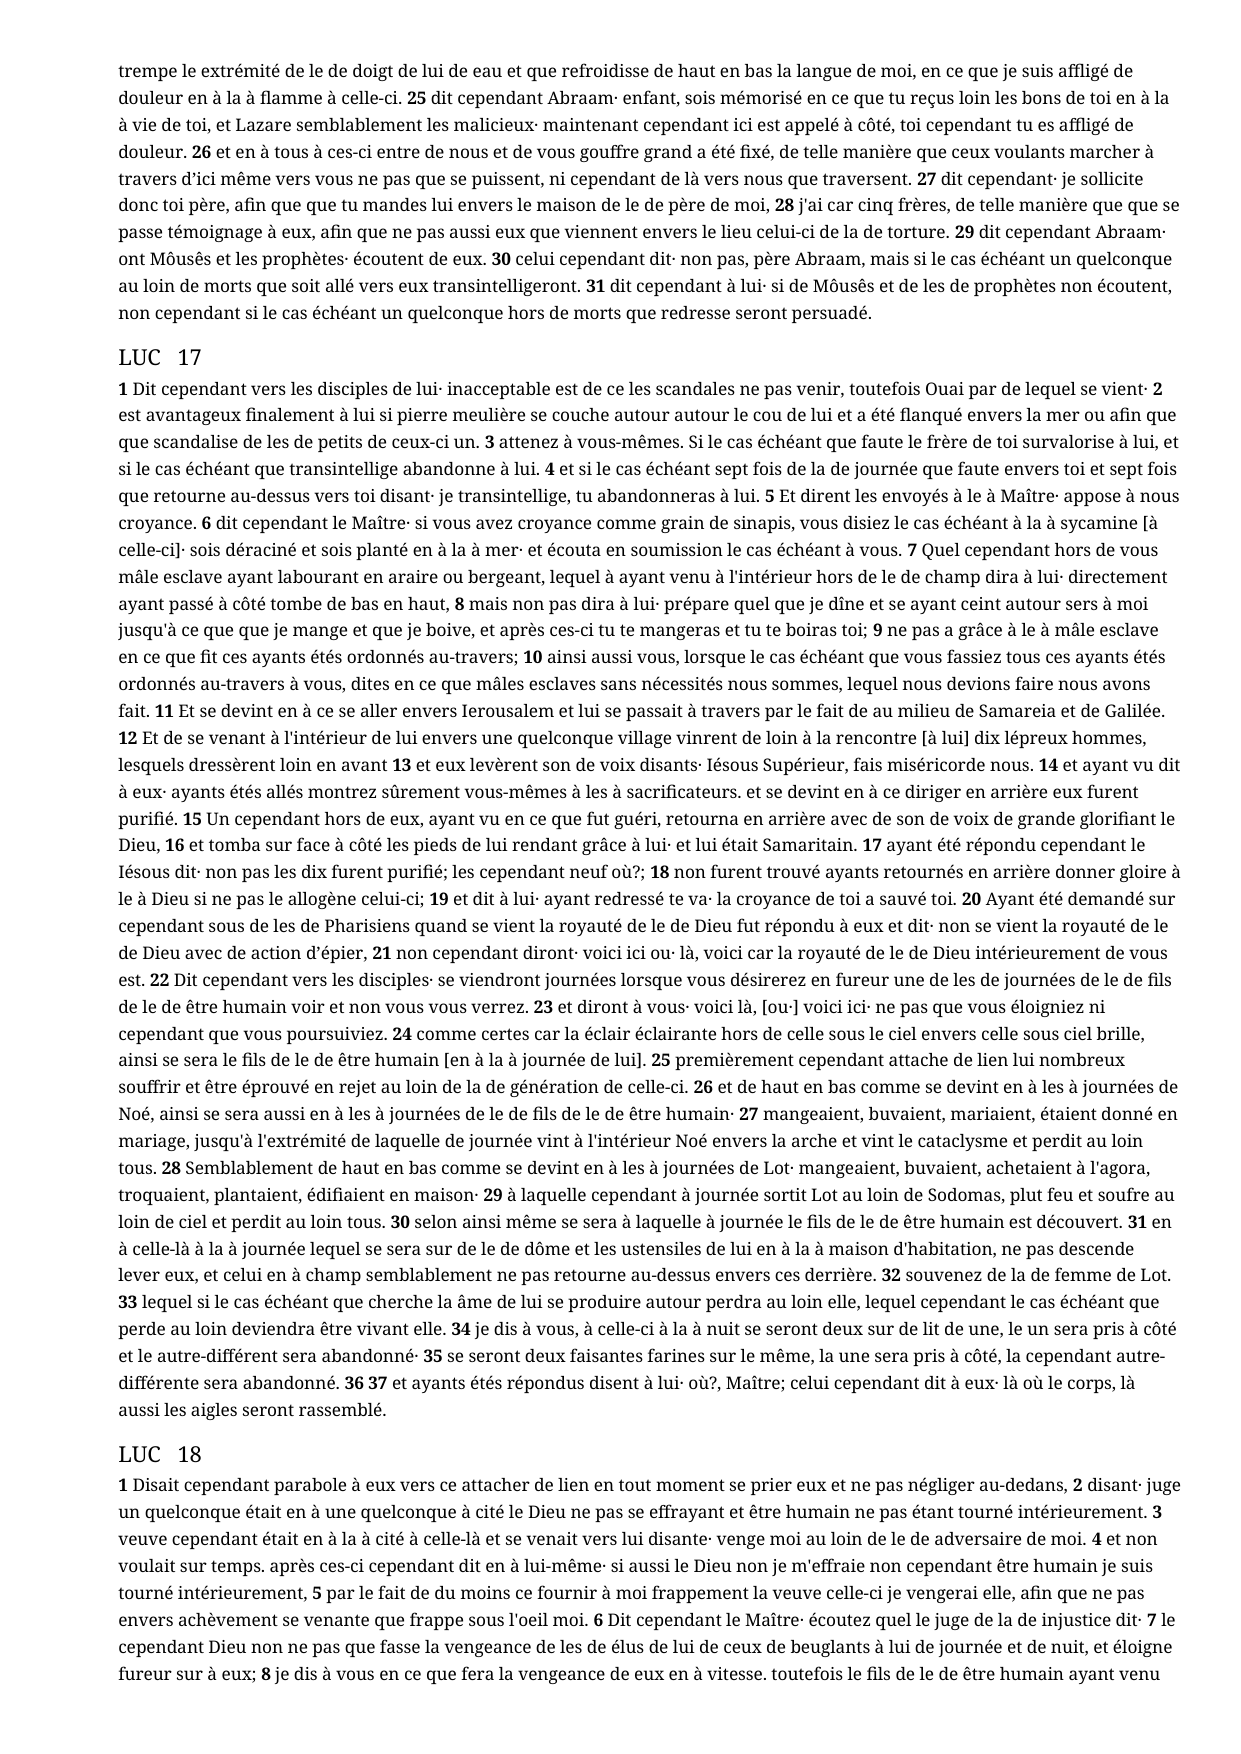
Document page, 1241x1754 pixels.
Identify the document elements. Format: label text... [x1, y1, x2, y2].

text LUC 18 [118, 1439, 1181, 1469]
text 1 Dit cependant vers les disciples de lui· inacceptable est de ce les scandales ne pas venir, toutefois Ouai par de lequel se vient· 2 est avantageux finalement à lui si pierre meulière se couche autour autour le cou de lui et a été flanqué envers la mer ou afin que que scandalise de les de petits de ceux-ci un. 3 attenez à vous-mêmes. Si le cas échéant que faute le frère de toi survalorise à lui, et si le cas échéant que transintellige abandonne à lui. 4 et si le cas échéant sept fois de la de journée que faute envers toi et sept fois que retourne au-dessus vers toi disant· je transintellige, tu abandonneras à lui. 5 Et dirent les envoyés à le à Maître· appose à nous croyance. 6 dit cependant le Maître· si vous avez croyance comme grain de sinapis, vous disiez le cas échéant à la à sycamine [à celle-ci]· sois déraciné et sois planté en à la à mer· et écouta en soumission le cas échéant à vous. 7 Quel cependant hors de vous mâle esclave ayant labourant en araire ou bergeant, lequel à ayant venu à l'intérieur hors de le de champ dira à lui· directement ayant passé à côté tombe de bas en haut, 8 mais non pas dira à lui· prépare quel que je dîne et se ayant ceint autour sers à moi jusqu'à ce que que je mange et que je boive, et après ces-ci tu te mangeras et tu te boiras toi; 9 ne pas a grâce à le à mâle esclave en ce que fit ces ayants étés ordonnés au-travers; 10 ainsi aussi vous, lorsque le cas échéant que vous fassiez tous ces ayants étés ordonnés au-travers à vous, dites en ce que mâles esclaves sans nécessités nous sommes, lequel nous devions faire nous avons fait. 11 Et se devint en à ce se aller envers Ierousalem et lui se passait à travers par le fait de au milieu de Samareia et de Galilée. 12 Et de se venant à l'intérieur de lui envers une quelconque village vinrent de loin à la rencontre [à lui] dix lépreux hommes, lesquels dressèrent loin en avant 13 et eux levèrent son de voix disants· Iésous Supérieur, fais miséricorde nous. 14 et ayant vu dit à eux· ayants étés allés montrez sûrement vous-mêmes à les à sacrificateurs. et se devint en à ce diriger en arrière eux furent purifié. 15 Un cependant hors de eux, ayant vu en ce que fut guéri, retourna en arrière avec de son de voix de grande glorifiant le Dieu, 16 et tomba sur face à côté les pieds de lui rendant grâce à lui· et lui était Samaritain. 17 ayant été répondu cependant le Iésous dit· non pas les dix furent purifié; les cependant neuf où?; 18 non furent trouvé ayants retournés en arrière donner gloire à le à Dieu si ne pas le allogène celui-ci; 19 et dit à lui· ayant redressé te va· la croyance de toi a sauvé toi. 20 Ayant été demandé sur cependant sous de les de Pharisiens quand se vient la royauté de le de Dieu fut répondu à eux et dit· non se vient la royauté de le de Dieu avec de action d’épier, 21 non cependant diront· voici ici ou· là, voici car la royauté de le de Dieu intérieurement de vous est. 22 Dit cependant vers les disciples· se viendront journées lorsque vous désirerez en fureur une de les de journées de le de fils de le de être humain voir et non vous vous verrez. 23 et diront à vous· voici là, [ou·] voici ici· ne pas que vous éloigniez ni cependant que vous poursuiviez. 24 comme certes car la éclair éclairante hors de celle sous le ciel envers celle sous ciel brille, ainsi se sera le fils de le de être humain [en à la à journée de lui]. 25 premièrement cependant attache de lien lui nombreux souffrir et être éprouvé en rejet au loin de la de génération de celle-ci. 26 et de haut en bas comme se devint en à les à journées de Noé, ainsi se sera aussi en à les à journées de le de fils de le de être humain· 27 mangeaient, buvaient, mariaient, étaient donné en mariage, jusqu'à l'extrémité de laquelle de journée vint à l'intérieur Noé envers la arche et vint le cataclysme et perdit au loin tous. 28 Semblablement de haut en bas comme se devint en à les à journées de Lot· mangeaient, buvaient, achetaient à l'agora, troquaient, plantaient, édifiaient en maison· 29 à laquelle cependant à journée sortit Lot au loin de Sodomas, plut feu et soufre au loin de ciel et perdit au loin tous. 30 selon ainsi même se sera à laquelle à journée le fils de le de être humain est découvert. 31 en à celle-là à la à journée lequel se sera sur de le de dôme et les ustensiles de lui en à la à maison d'habitation, ne pas descende lever eux, et celui en à champ semblablement ne pas retourne au-dessus envers ces derrière. 32 souvenez de la de femme de Lot. 33 lequel si le cas échéant que cherche la âme de lui se produire autour perdra au loin elle, lequel cependant le cas échéant que perde au loin deviendra être vivant elle. 34 je dis à vous, à celle-ci à la à nuit se seront deux sur de lit de une, le un sera pris à côté et le autre-différent sera abandonné· 35 se seront deux faisantes farines sur le même, la une sera pris à côté, la cependant autre-différente sera abandonné. 36 37 et ayants étés répondus disent à lui· où?, Maître; celui cependant dit à eux· là où le corps, là aussi les aigles seront rassemblé. [118, 377, 1181, 1421]
text trempe le extrémité de le de doigt de lui de eau et que refroidisse de haut en bas la langue de moi, en ce que je suis affligé de douleur en à la à flamme à celle-ci. 25 dit cependant Abraam· enfant, sois mémorisé en ce que tu reçus loin les bons de toi en à la à vie de toi, et Lazare semblablement les malicieux· maintenant cependant ici est appelé à côté, toi cependant tu es affligé de douleur. 26 et en à tous à ces-ci entre de nous et de vous gouffre grand a été fixé, de telle manière que ceux voulants marcher à travers d’ici même vers vous ne pas que se puissent, ni cependant de là vers nous que traversent. 27 dit cependant· je sollicite donc toi père, afin que que tu mandes lui envers le maison de le de père de moi, 28 j'ai car cinq frères, de telle manière que que se passe témoignage à eux, afin que ne pas aussi eux que viennent envers le lieu celui-ci de la de torture. 29 dit cependant Abraam· ont Môusês et les prophètes· écoutent de eux. 30 celui cependant dit· non pas, père Abraam, mais si le cas échéant un quelconque au loin de morts que soit allé vers eux transintelligeront. 31 dit cependant à lui· si de Môusês et de les de prophètes non écoutent, non cependant si le cas échéant un quelconque hors de morts que redresse seront persuadé. [118, 59, 1181, 324]
text LUC 17 [118, 342, 1181, 372]
text 1 Disait cependant parabole à eux vers ce attacher de lien en tout moment se prier eux et ne pas négliger au-dedans, 2 disant· juge un quelconque était en à une quelconque à cité le Dieu ne pas se effrayant et être humain ne pas étant tourné intérieurement. 3 veuve cependant était en à la à cité à celle-là et se venait vers lui disante· venge moi au loin de le de adversaire de moi. 4 et non voulait sur temps. après ces-ci cependant dit en à lui-même· si aussi le Dieu non je m'effraie non cependant être humain je suis tourné intérieurement, 5 par le fait de du moins ce fournir à moi frappement la veuve celle-ci je vengerai elle, afin que ne pas envers achèvement se venante que frappe sous l'oeil moi. 6 Dit cependant le Maître· écoutez quel le juge de la de injustice dit· 7 le cependant Dieu non ne pas que fasse la vengeance de les de élus de lui de ceux de beuglants à lui de journée et de nuit, et éloigne fureur sur à eux; 8 je dis à vous en ce que fera la vengeance de eux en à vitesse. toutefois le fils de le de être humain ayant venu [118, 1473, 1181, 1685]
